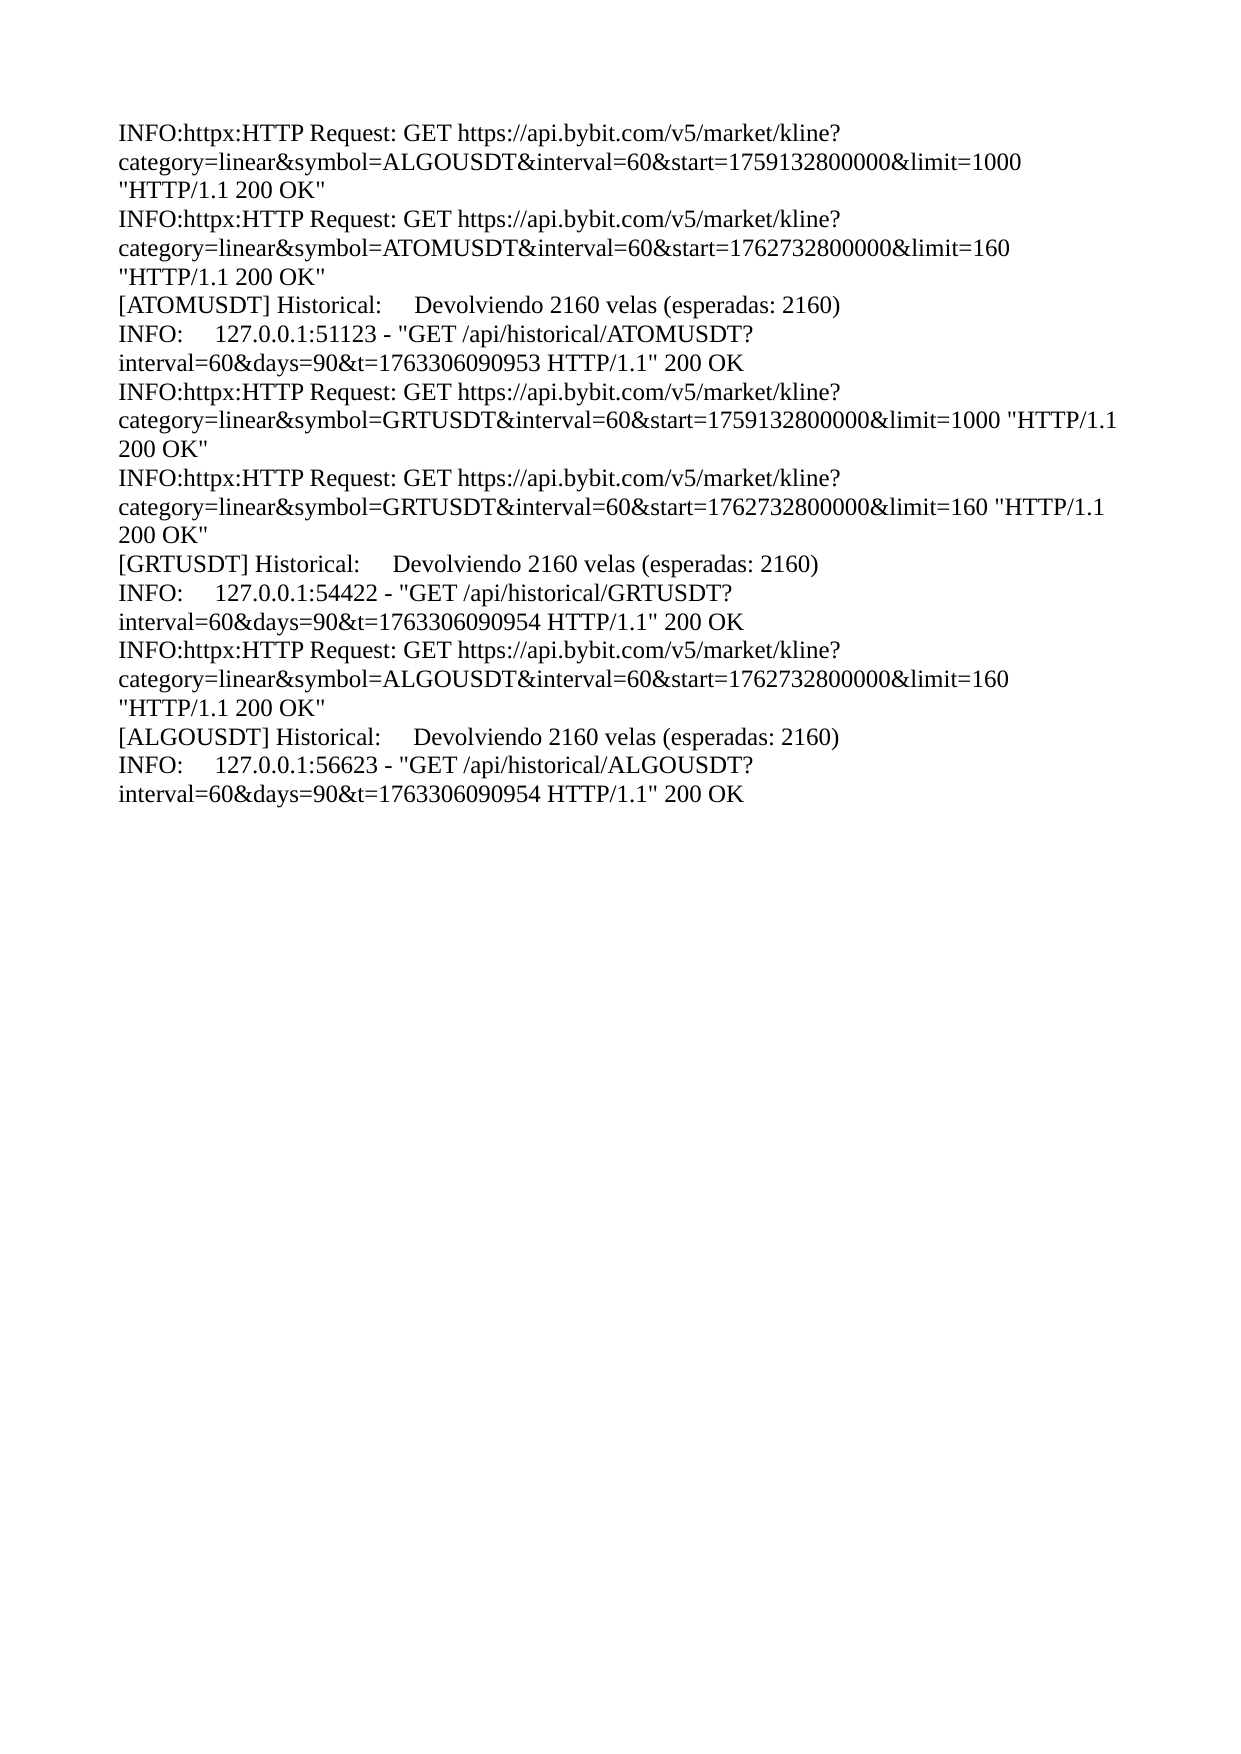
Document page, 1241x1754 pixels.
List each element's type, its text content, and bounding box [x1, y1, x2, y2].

text INFO:httpx:HTTP Request: GET https://api.bybit.com/v5/market/kline?category=linear&symbol=ALGOUSDT&interval=60&start=1762732800000&limit=160 "HTTP/1.1 200 OK" [118, 636, 1122, 722]
text [ALGOUSDT] Historical: ✅ Devolviendo 2160 velas (esperadas: 2160) [118, 722, 1122, 751]
text INFO: 127.0.0.1:51123 - "GET /api/historical/ATOMUSDT?interval=60&days=90&t=1763306090953 HTTP/1.1" 200 OK [118, 319, 1122, 377]
text INFO: 127.0.0.1:56623 - "GET /api/historical/ALGOUSDT?interval=60&days=90&t=1763306090954 HTTP/1.1" 200 OK [118, 751, 1122, 808]
text INFO:httpx:HTTP Request: GET https://api.bybit.com/v5/market/kline?category=linear&symbol=GRTUSDT&interval=60&start=1762732800000&limit=160 "HTTP/1.1 200 OK" [118, 463, 1122, 549]
text INFO: 127.0.0.1:54422 - "GET /api/historical/GRTUSDT?interval=60&days=90&t=1763306090954 HTTP/1.1" 200 OK [118, 578, 1122, 636]
text INFO:httpx:HTTP Request: GET https://api.bybit.com/v5/market/kline?category=linear&symbol=ATOMUSDT&interval=60&start=1762732800000&limit=160 "HTTP/1.1 200 OK" [118, 204, 1122, 291]
text [GRTUSDT] Historical: ✅ Devolviendo 2160 velas (esperadas: 2160) [118, 549, 1122, 578]
text [ATOMUSDT] Historical: ✅ Devolviendo 2160 velas (esperadas: 2160) [118, 291, 1122, 319]
text INFO:httpx:HTTP Request: GET https://api.bybit.com/v5/market/kline?category=linear&symbol=GRTUSDT&interval=60&start=1759132800000&limit=1000 "HTTP/1.1 200 OK" [118, 377, 1122, 463]
text INFO:httpx:HTTP Request: GET https://api.bybit.com/v5/market/kline?category=linear&symbol=ALGOUSDT&interval=60&start=1759132800000&limit=1000 "HTTP/1.1 200 OK" [118, 118, 1122, 204]
